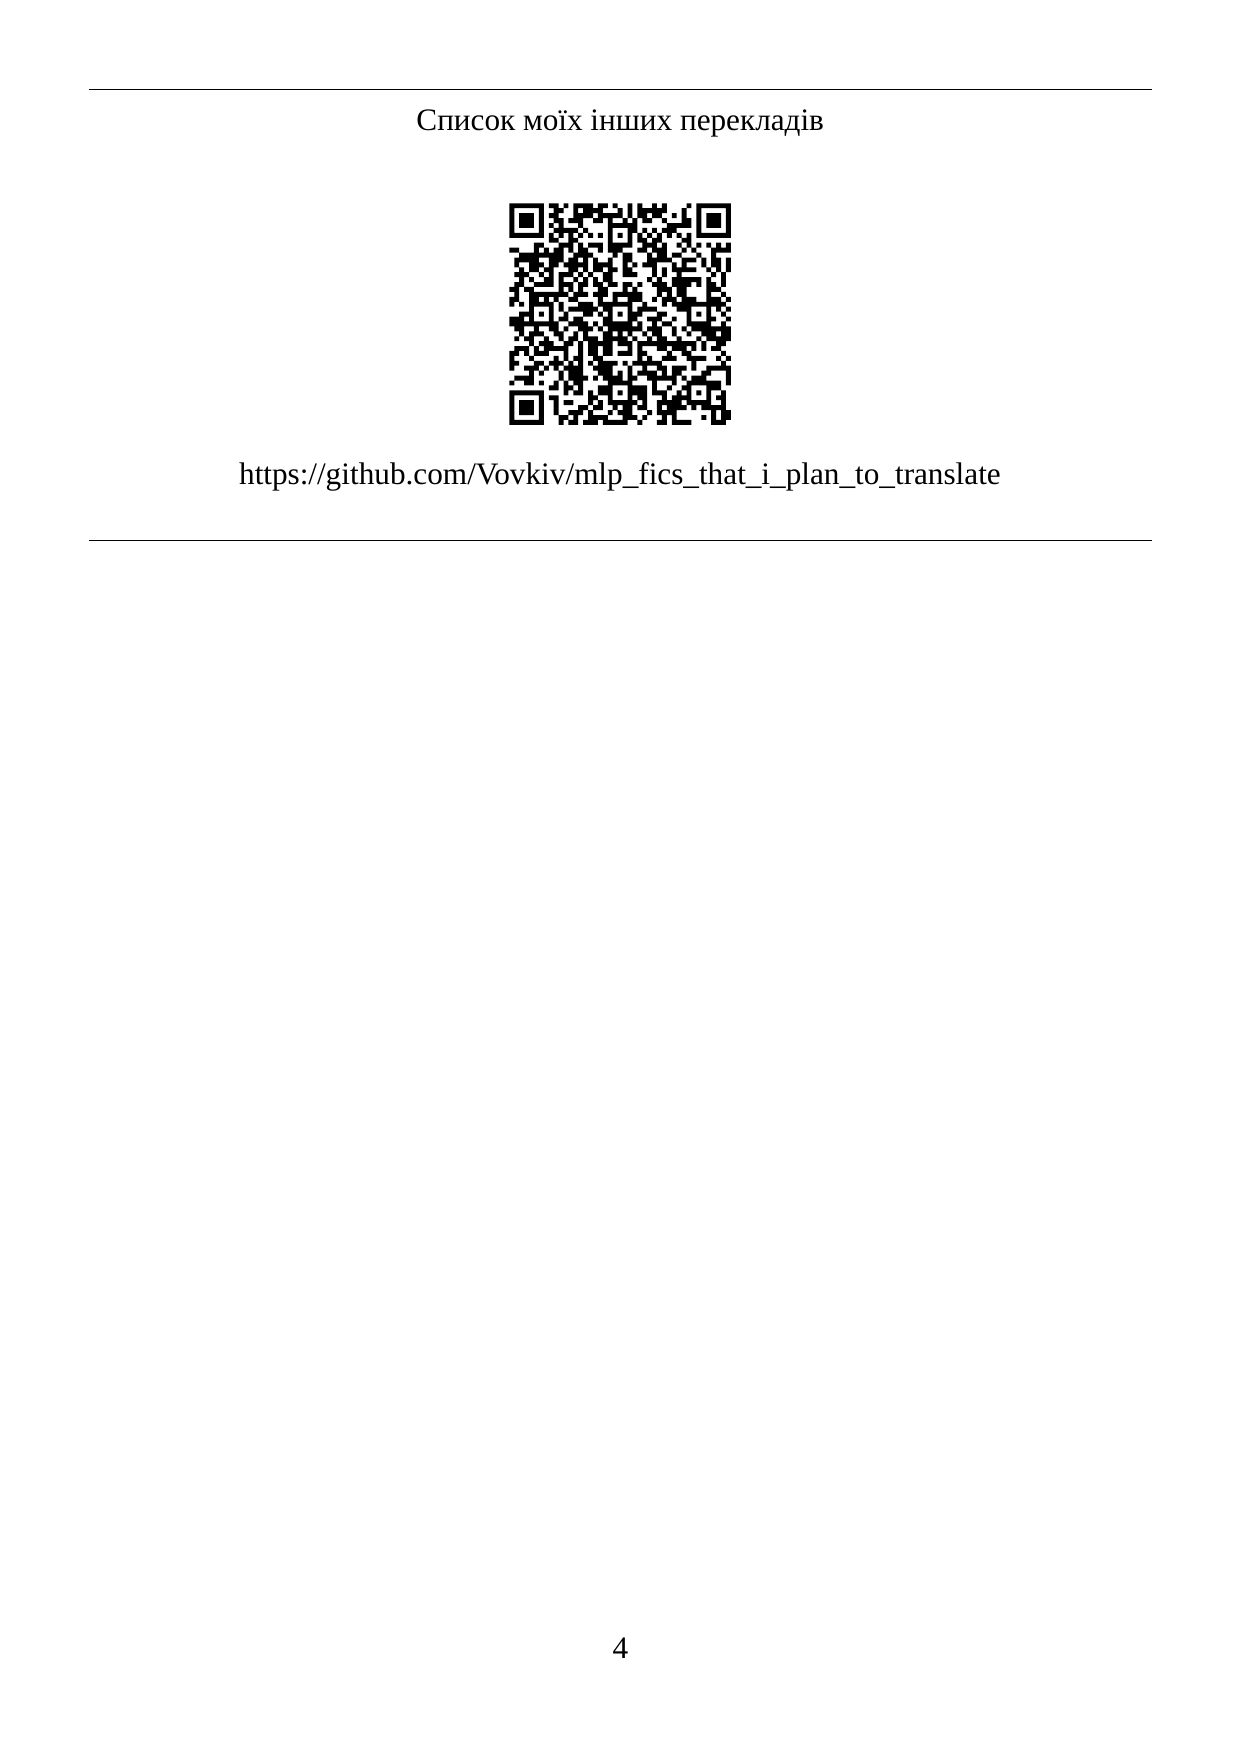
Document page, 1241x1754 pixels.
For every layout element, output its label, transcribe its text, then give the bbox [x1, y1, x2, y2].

table_cell [89, 184, 1152, 444]
table_cell https://github.com/Vovkiv/mlp_fics_that_i_plan_to_translate [89, 444, 1152, 540]
table_cell Список моїх інших перекладів [89, 90, 1152, 184]
